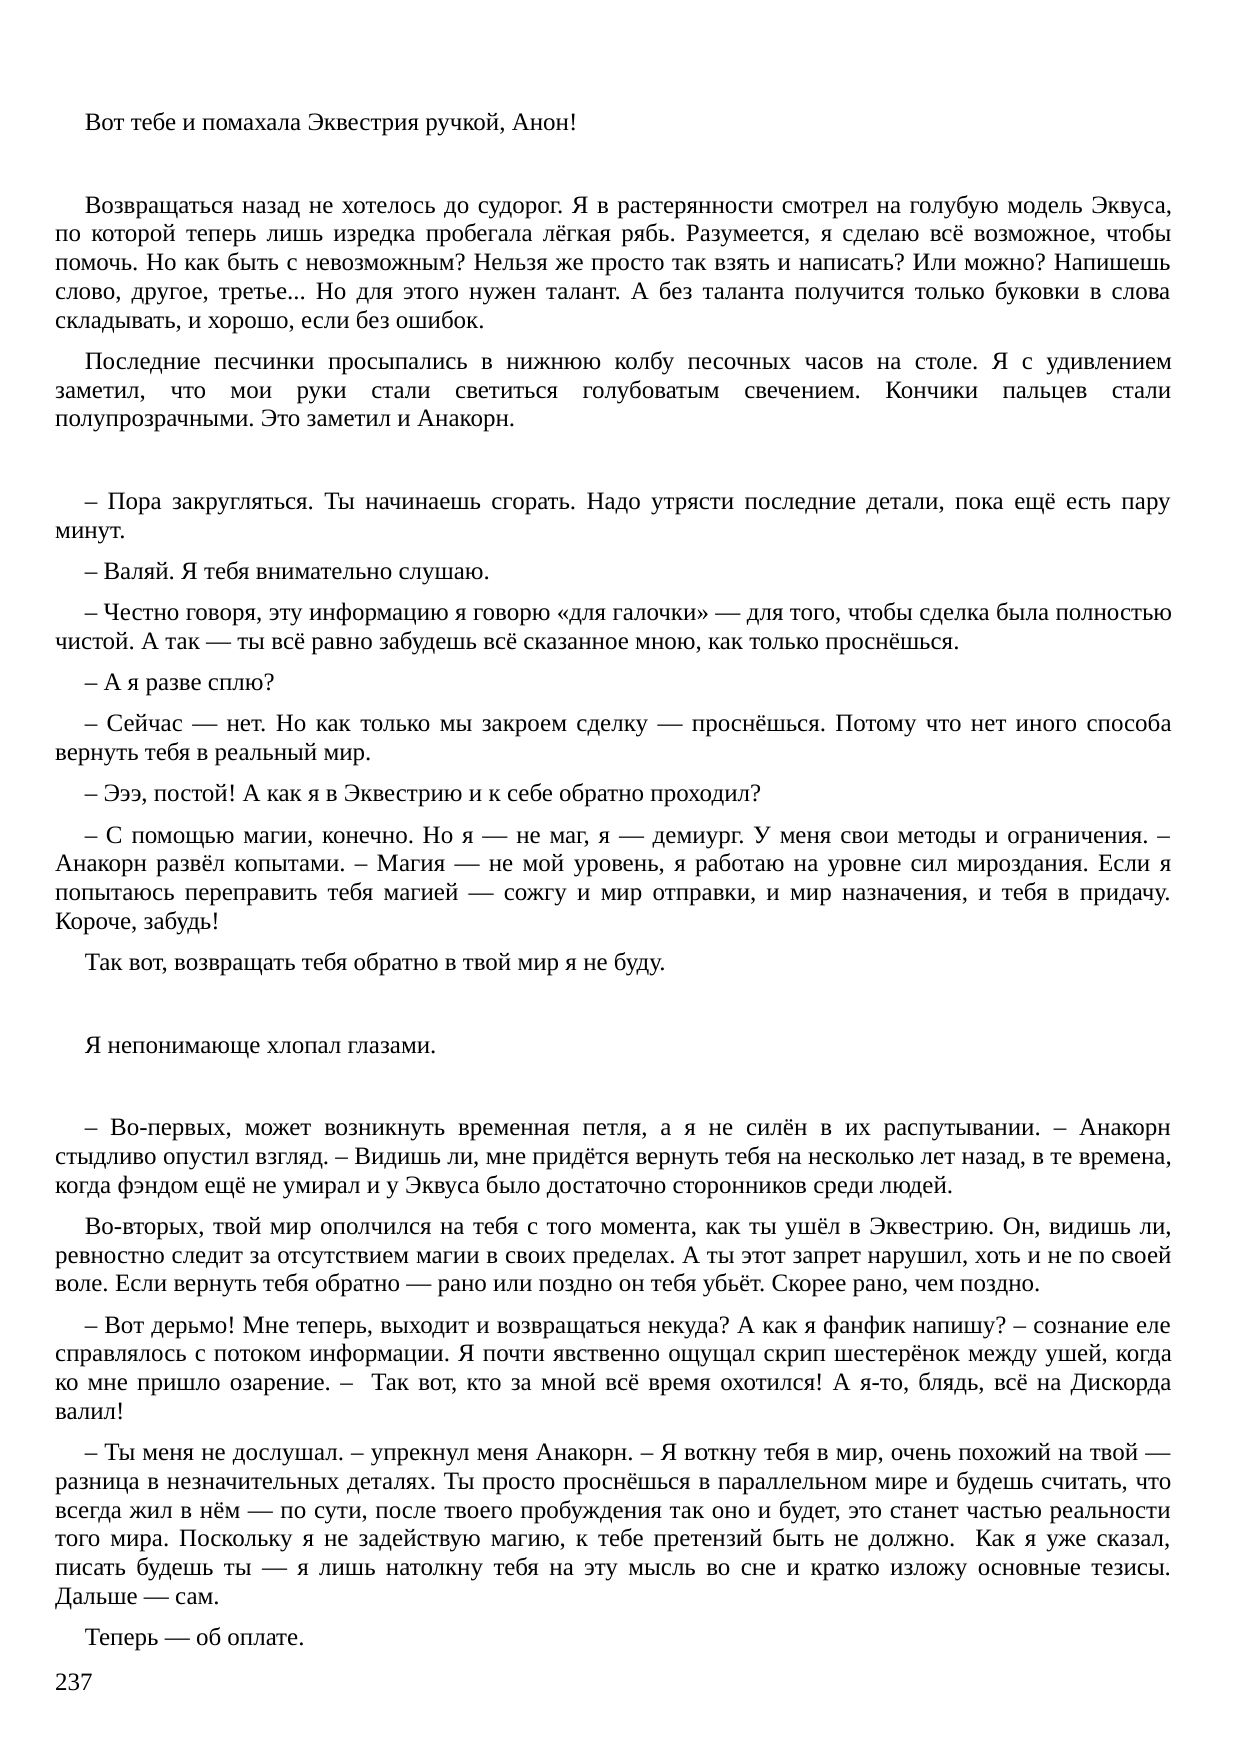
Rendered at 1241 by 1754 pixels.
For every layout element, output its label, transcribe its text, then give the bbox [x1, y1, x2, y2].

text – Эээ, постой! А как я в Эквестрию и к себе обратно проходил? [55, 778, 1173, 807]
text – Валяй. Я тебя внимательно слушаю. [55, 556, 1173, 585]
text Так вот, возвращать тебя обратно в твой мир я не буду. [55, 947, 1173, 976]
text Последние песчинки просыпались в нижнюю колбу песочных часов на столе. Я с удивлением заметил, что мои руки стали светиться голубоватым свечением. Кончики пальцев стали полупрозрачными. Это заметил и Анакорн. [55, 346, 1173, 432]
text Теперь — об оплате. [55, 1622, 1173, 1651]
text – Пора закругляться. Ты начинаешь сгорать. Надо утрясти последние детали, пока ещё есть пару минут. [55, 486, 1173, 543]
text – Во-первых, может возникнуть временная петля, а я не силён в их распутывании. – Анакорн стыдливо опустил взгляд. – Видишь ли, мне придётся вернуть тебя на несколько лет назад, в те времена, когда фэндом ещё не умирал и у Эквуса было достаточно сторонников среди людей. [55, 1112, 1173, 1198]
text – А я разве сплю? [55, 667, 1173, 696]
text – С помощью магии, конечно. Но я — не маг, я — демиург. У меня свои методы и ограничения. – Анакорн развёл копытами. – Магия — не мой уровень, я работаю на уровне сил мироздания. Если я попытаюсь переправить тебя магией — сожгу и мир отправки, и мир назначения, и тебя в придачу. Короче, забудь! [55, 820, 1173, 935]
text Возвращаться назад не хотелось до судорог. Я в растерянности смотрел на голубую модель Эквуса, по которой теперь лишь изредка пробегала лёгкая рябь. Разумеется, я сделаю всё возможное, чтобы помочь. Но как быть с невозможным? Нельзя же просто так взять и написать? Или можно? Напишешь слово, другое, третье... Но для этого нужен талант. А без таланта получится только буковки в слова складывать, и хорошо, если без ошибок. [55, 190, 1173, 333]
text Во-вторых, твой мир ополчился на тебя с того момента, как ты ушёл в Эквестрию. Он, видишь ли, ревностно следит за отсутствием магии в своих пределах. А ты этот запрет нарушил, хоть и не по своей воле. Если вернуть тебя обратно — рано или поздно он тебя убьёт. Скорее рано, чем поздно. [55, 1211, 1173, 1297]
text – Ты меня не дослушал. – упрекнул меня Анакорн. – Я воткну тебя в мир, очень похожий на твой — разница в незначительных деталях. Ты просто проснёшься в параллельном мире и будешь считать, что всегда жил в нём — по сути, после твоего пробуждения так оно и будет, это станет частью реальности того мира. Поскольку я не задействую магию, к тебе претензий быть не должно. Как я уже сказал, писать будешь ты — я лишь натолкну тебя на эту мысль во сне и кратко изложу основные тезисы. Дальше — сам. [55, 1437, 1173, 1610]
text – Честно говоря, эту информацию я говорю «для галочки» — для того, чтобы сделка была полностью чистой. А так — ты всё равно забудешь всё сказанное мною, как только проснёшься. [55, 597, 1173, 655]
text – Сейчас — нет. Но как только мы закроем сделку — проснёшься. Потому что нет иного способа вернуть тебя в реальный мир. [55, 708, 1173, 766]
text Я непонимающе хлопал глазами. [55, 1030, 1173, 1058]
text Вот тебе и помахала Эквестрия ручкой, Анон! [55, 107, 1173, 136]
text – Вот дерьмо! Мне теперь, выходит и возвращаться некуда? А как я фанфик напишу? – сознание еле справлялось с потоком информации. Я почти явственно ощущал скрип шестерёнок между ушей, когда ко мне пришло озарение. – Так вот, кто за мной всё время охотился! А я-то, блядь, всё на Дискорда валил! [55, 1310, 1173, 1425]
